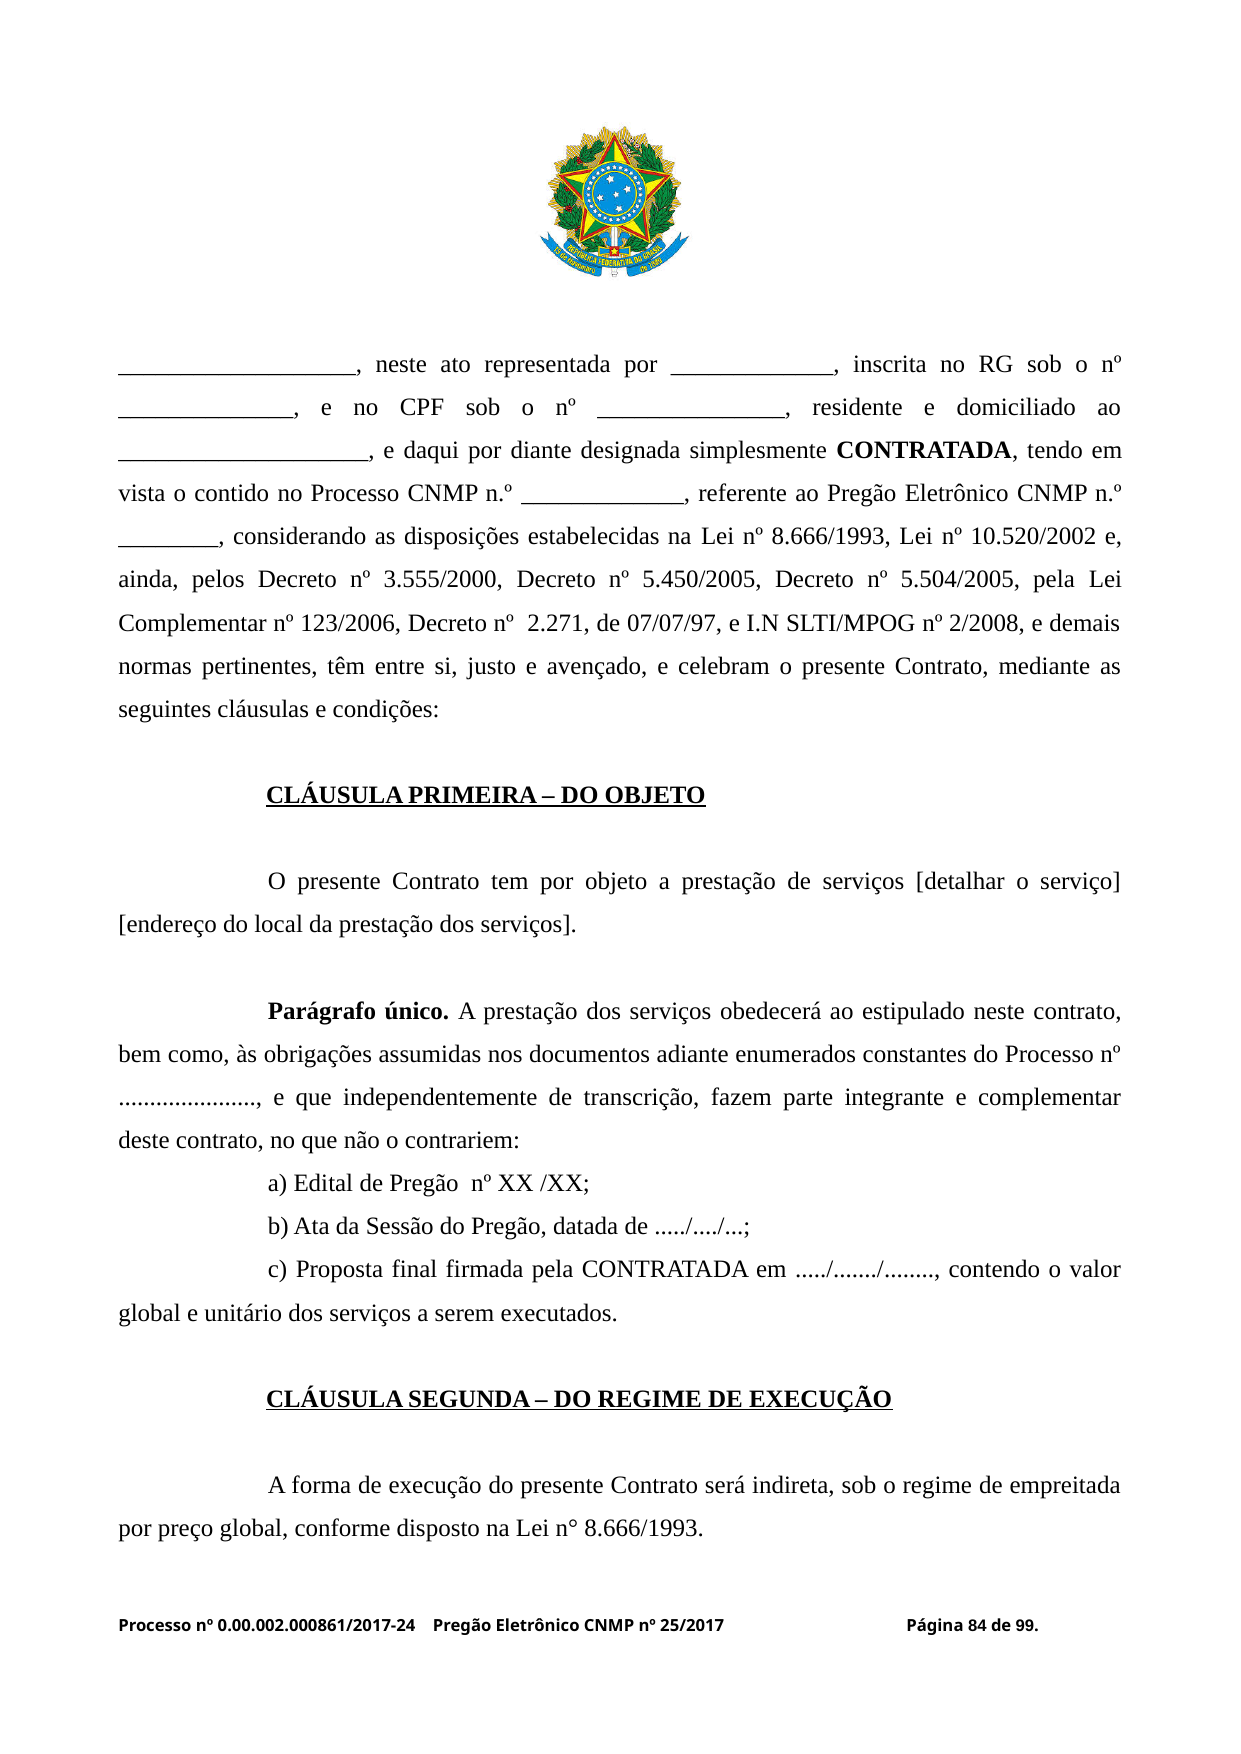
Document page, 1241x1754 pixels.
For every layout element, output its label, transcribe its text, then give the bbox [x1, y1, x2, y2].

text O presente Contrato tem por objeto a prestação de serviços [detalhar o serviço] [endereço do local da prestação dos serviços]. [118, 866, 1122, 938]
text a) Edital de Pregão nº XX /XX; [118, 1168, 1122, 1197]
text A forma de execução do presente Contrato será indireta, sob o regime de empreitada por preço global, conforme disposto na Lei n° 8.666/1993. [118, 1470, 1122, 1542]
text Parágrafo único. A prestação dos serviços obedecerá ao estipulado neste contrato, bem como, às obrigações assumidas nos documentos adiante enumerados constantes do Processo nº ......................, e que independentemente de transcrição, fazem parte integrante e complementar deste contrato, no que não o contrariem: [118, 996, 1122, 1154]
text CLÁUSULA SEGUNDA – DO REGIME DE EXECUÇÃO [118, 1384, 1122, 1413]
text c) Proposta final firmada pela CONTRATADA em ...../......./........, contendo o valor global e unitário dos serviços a serem executados. [118, 1254, 1122, 1326]
text b) Ata da Sessão do Pregão, datada de ...../..../...; [118, 1211, 1122, 1240]
text ___________________, neste ato representada por _____________, inscrita no RG sob o nº ______________, e no CPF sob o nº _______________, residente e domiciliado ao ____________________, e daqui por diante designada simplesmente CONTRATADA, tendo em vista o contido no Processo CNMP n.º _____________, referente ao Pregão Eletrônico CNMP n.º ________, considerando as disposições estabelecidas na Lei nº 8.666/1993, Lei nº 10.520/2002 e, ainda, pelos Decreto nº 3.555/2000, Decreto nº 5.450/2005, Decreto nº 5.504/2005, pela Lei Complementar nº 123/2006, Decreto nº 2.271, de 07/07/97, e I.N SLTI/MPOG nº 2/2008, e demais normas pertinentes, têm entre si, justo e avençado, e celebram o presente Contrato, mediante as seguintes cláusulas e condições: [118, 349, 1122, 723]
text CLÁUSULA PRIMEIRA – DO OBJETO [118, 780, 1122, 809]
